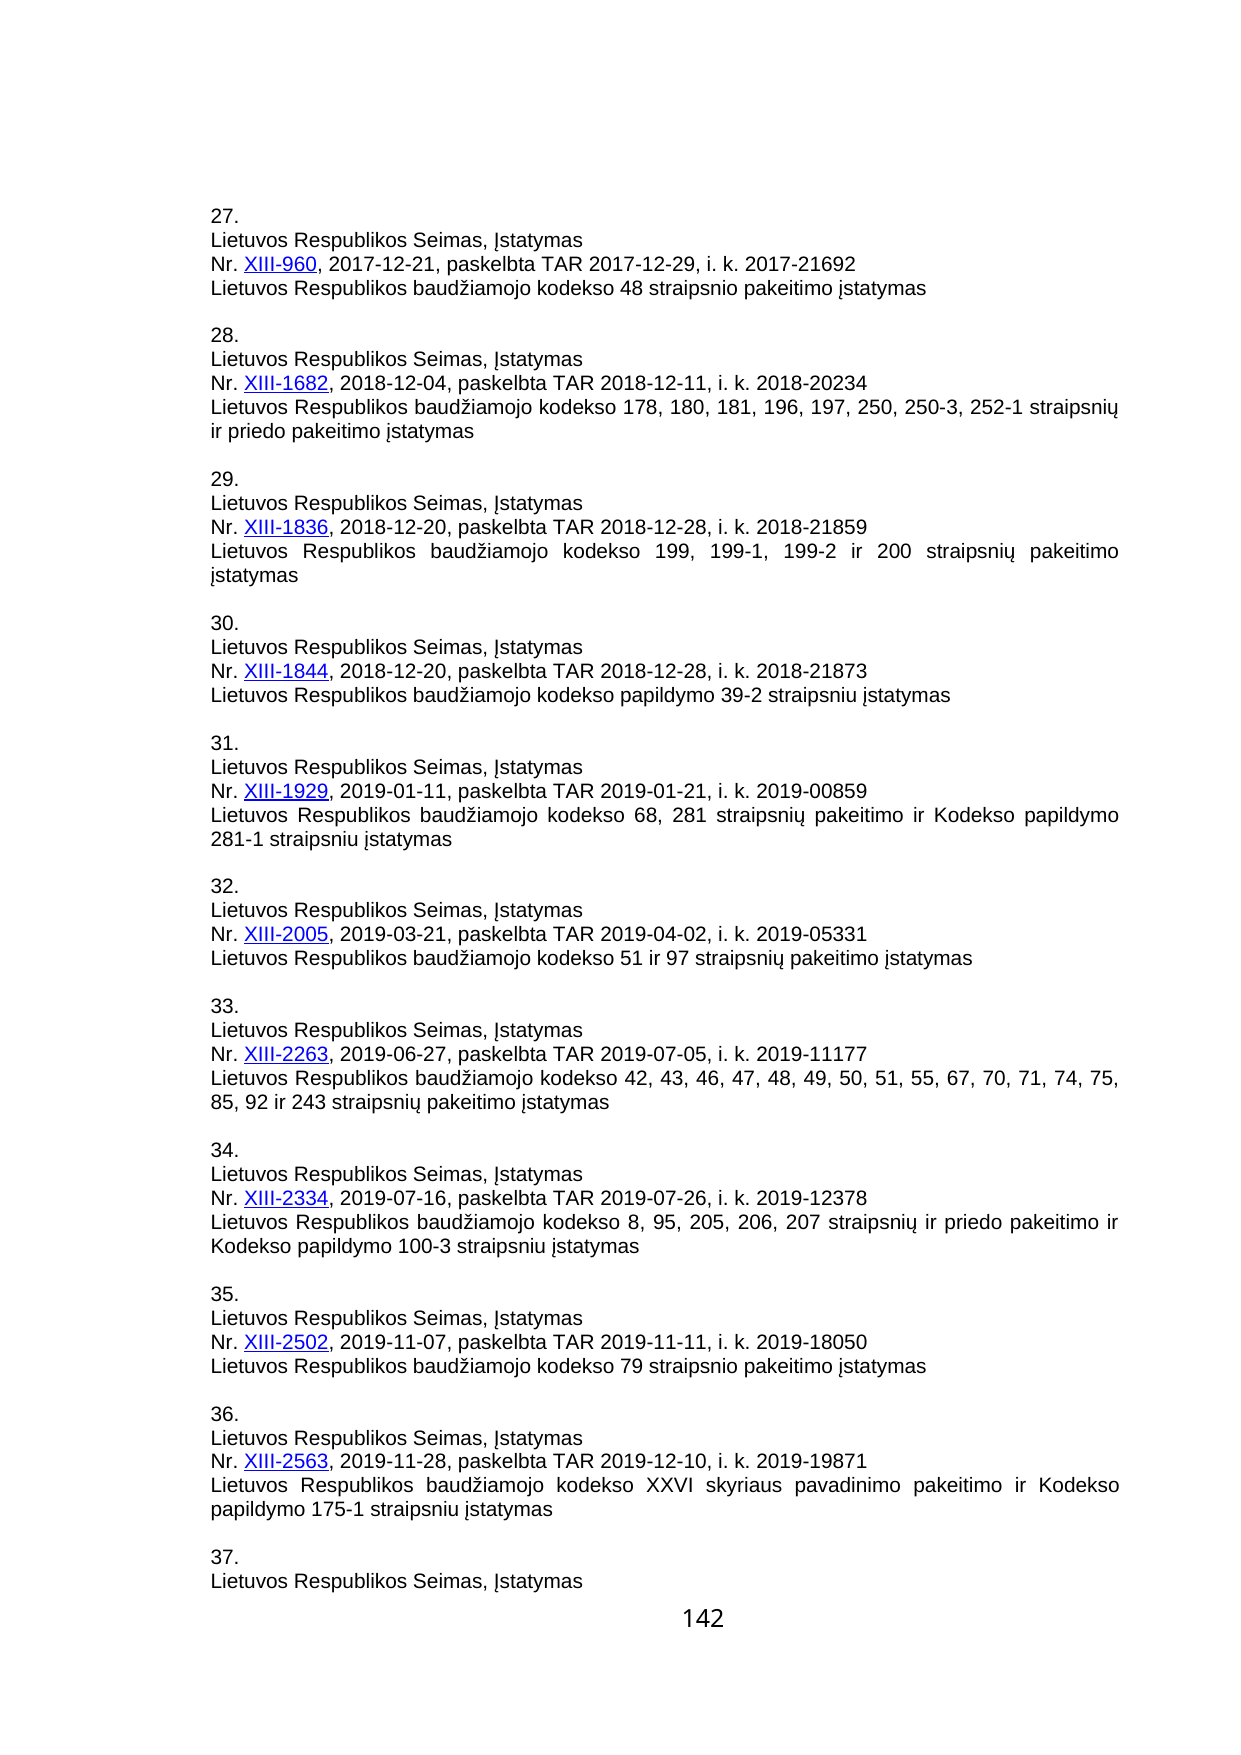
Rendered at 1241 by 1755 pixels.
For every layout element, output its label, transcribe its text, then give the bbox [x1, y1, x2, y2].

text 30. [210, 611, 1120, 635]
text 29. [210, 467, 1120, 491]
text 28. [210, 323, 1120, 347]
text Nr. XIII-2263, 2019-06-27, paskelbta TAR 2019-07-05, i. k. 2019-11177 [210, 1042, 1120, 1066]
text Nr. XIII-1836, 2018-12-20, paskelbta TAR 2018-12-28, i. k. 2018-21859 [210, 515, 1120, 539]
text Lietuvos Respublikos Seimas, Įstatymas [210, 635, 1120, 659]
text Lietuvos Respublikos baudžiamojo kodekso 8, 95, 205, 206, 207 straipsnių ir priedo pakeitimo ir Kodekso papildymo 100-3 straipsniu įstatymas [210, 1210, 1120, 1258]
text Lietuvos Respublikos baudžiamojo kodekso XXVI skyriaus pavadinimo pakeitimo ir Kodekso papildymo 175-1 straipsniu įstatymas [210, 1473, 1120, 1521]
text Nr. XIII-2502, 2019-11-07, paskelbta TAR 2019-11-11, i. k. 2019-18050 [210, 1329, 1120, 1353]
text Lietuvos Respublikos Seimas, Įstatymas [210, 347, 1120, 371]
text Lietuvos Respublikos baudžiamojo kodekso 178, 180, 181, 196, 197, 250, 250-3, 252-1 straipsnių ir priedo pakeitimo įstatymas [210, 395, 1120, 443]
text Lietuvos Respublikos baudžiamojo kodekso 68, 281 straipsnių pakeitimo ir Kodekso papildymo 281-1 straipsniu įstatymas [210, 802, 1120, 850]
text Nr. XIII-2005, 2019-03-21, paskelbta TAR 2019-04-02, i. k. 2019-05331 [210, 922, 1120, 946]
text 32. [210, 874, 1120, 898]
text Lietuvos Respublikos baudžiamojo kodekso 199, 199-1, 199-2 ir 200 straipsnių pakeitimo įstatymas [210, 539, 1120, 587]
text 33. [210, 994, 1120, 1018]
text Lietuvos Respublikos Seimas, Įstatymas [210, 1162, 1120, 1186]
text Lietuvos Respublikos Seimas, Įstatymas [210, 1569, 1120, 1593]
text Nr. XIII-1929, 2019-01-11, paskelbta TAR 2019-01-21, i. k. 2019-00859 [210, 778, 1120, 802]
text Nr. XIII-2563, 2019-11-28, paskelbta TAR 2019-12-10, i. k. 2019-19871 [210, 1449, 1120, 1473]
text 31. [210, 731, 1120, 754]
text Lietuvos Respublikos Seimas, Įstatymas [210, 898, 1120, 922]
text Lietuvos Respublikos baudžiamojo kodekso 42, 43, 46, 47, 48, 49, 50, 51, 55, 67, 70, 71, 74, 75, 85, 92 ir 243 straipsnių pakeitimo įstatymas [210, 1066, 1120, 1114]
text Nr. XIII-1682, 2018-12-04, paskelbta TAR 2018-12-11, i. k. 2018-20234 [210, 371, 1120, 395]
text Lietuvos Respublikos Seimas, Įstatymas [210, 754, 1120, 778]
text Lietuvos Respublikos baudžiamojo kodekso 51 ir 97 straipsnių pakeitimo įstatymas [210, 946, 1120, 970]
text Lietuvos Respublikos baudžiamojo kodekso 48 straipsnio pakeitimo įstatymas [210, 275, 1120, 299]
text Lietuvos Respublikos baudžiamojo kodekso papildymo 39-2 straipsniu įstatymas [210, 683, 1120, 707]
text Lietuvos Respublikos Seimas, Įstatymas [210, 1306, 1120, 1329]
text Lietuvos Respublikos Seimas, Įstatymas [210, 491, 1120, 515]
text 35. [210, 1282, 1120, 1306]
text Lietuvos Respublikos Seimas, Įstatymas [210, 1018, 1120, 1042]
text Nr. XIII-1844, 2018-12-20, paskelbta TAR 2018-12-28, i. k. 2018-21873 [210, 659, 1120, 683]
text Lietuvos Respublikos Seimas, Įstatymas [210, 227, 1120, 251]
text Nr. XIII-960, 2017-12-21, paskelbta TAR 2017-12-29, i. k. 2017-21692 [210, 251, 1120, 275]
text 36. [210, 1401, 1120, 1425]
text 34. [210, 1138, 1120, 1162]
text Nr. XIII-2334, 2019-07-16, paskelbta TAR 2019-07-26, i. k. 2019-12378 [210, 1186, 1120, 1210]
text Lietuvos Respublikos Seimas, Įstatymas [210, 1425, 1120, 1449]
text 27. [210, 203, 1120, 227]
text Lietuvos Respublikos baudžiamojo kodekso 79 straipsnio pakeitimo įstatymas [210, 1353, 1120, 1377]
text 37. [210, 1545, 1120, 1569]
